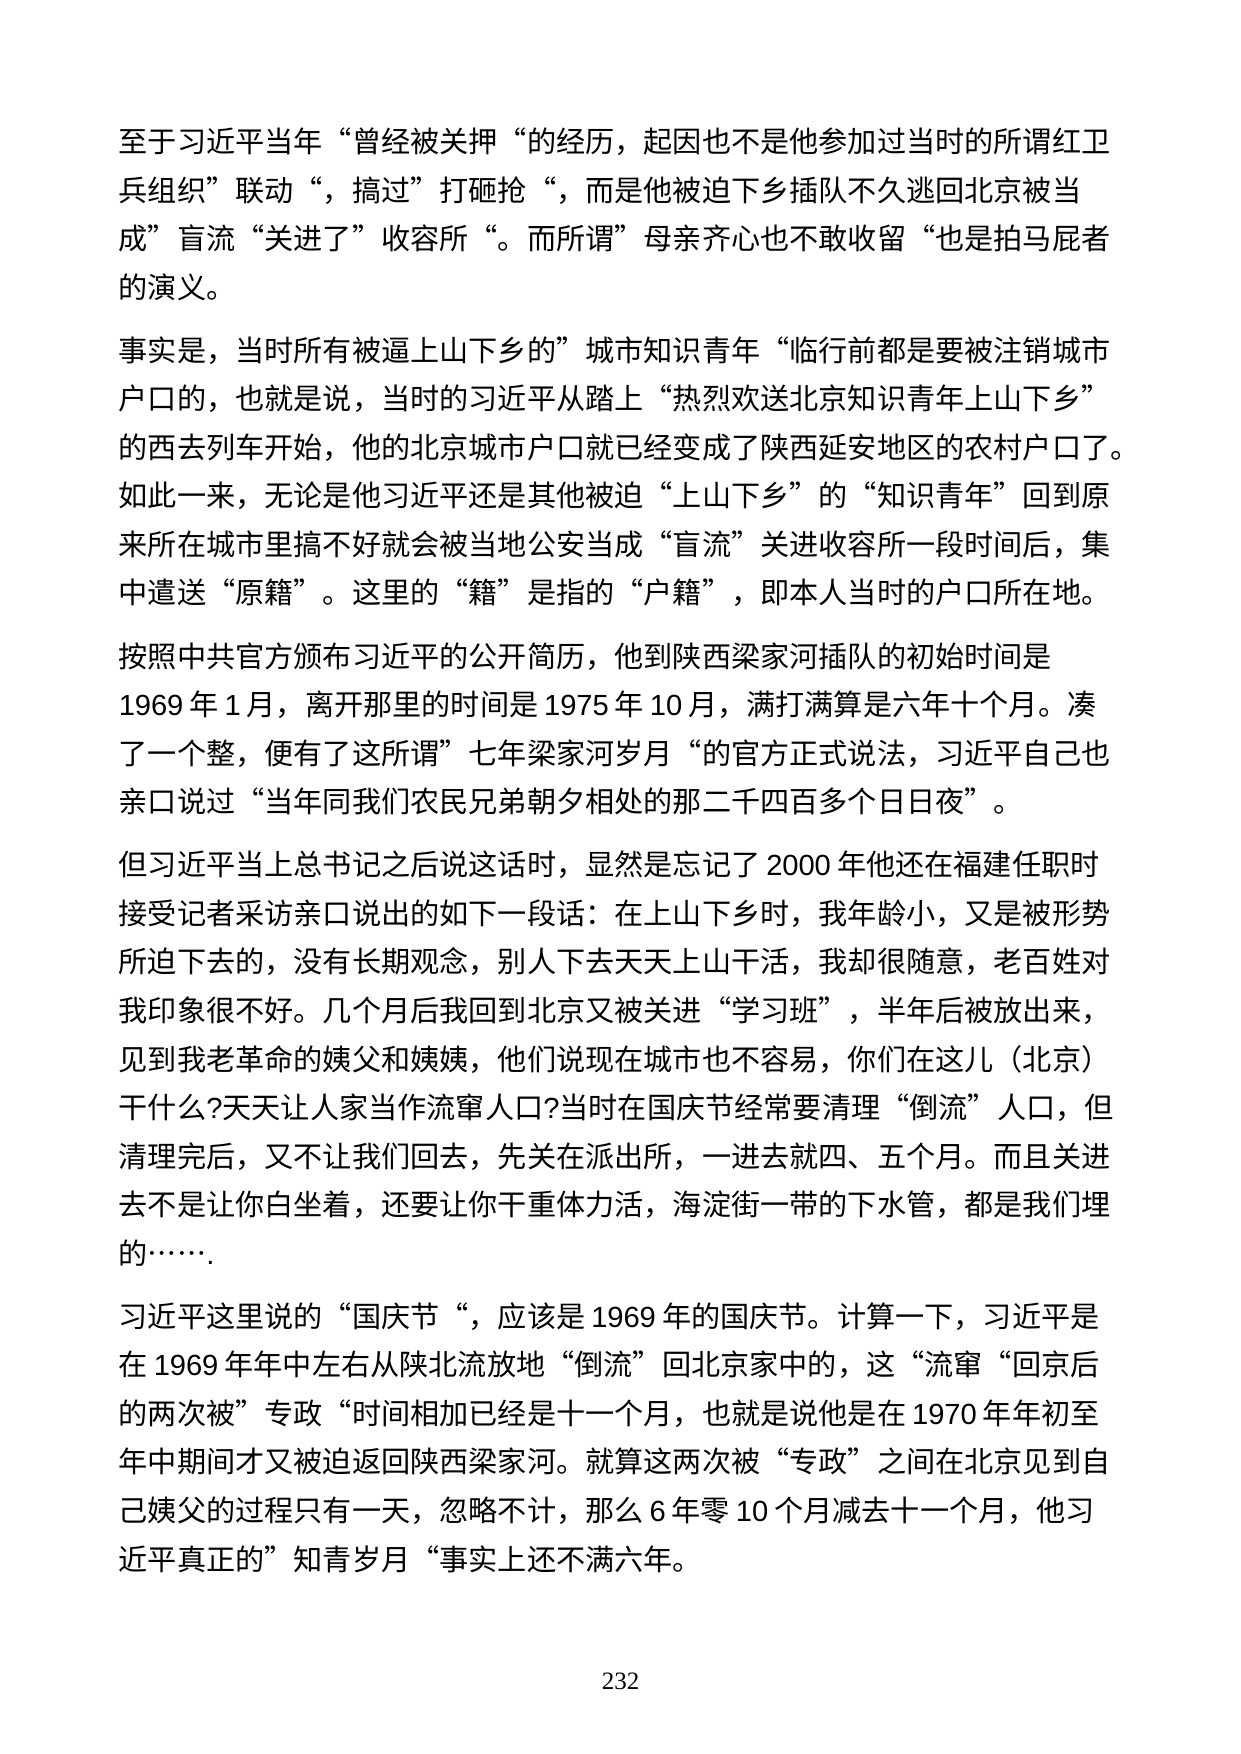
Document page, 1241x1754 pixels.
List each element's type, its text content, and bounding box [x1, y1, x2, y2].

text 按照中共官方颁布习近平的公开简历，他到陕西梁家河插队的初始时间是1969年1月，离开那里的时间是1975年10月，满打满算是六年十个月。凑了一个整，便有了这所谓”七年梁家河岁月“的官方正式说法，习近平自己也亲口说过“当年同我们农民兄弟朝夕相处的那二千四百多个日日夜”。 [118, 633, 1122, 821]
text 但习近平当上总书记之后说这话时，显然是忘记了2000年他还在福建任职时接受记者采访亲口说出的如下一段话：在上山下乡时，我年龄小，又是被形势所迫下去的，没有长期观念，别人下去天天上山干活，我却很随意，老百姓对我印象很不好。几个月后我回到北京又被关进“学习班”，半年后被放出来，见到我老革命的姨父和姨姨，他们说现在城市也不容易，你们在这儿（北京）干什么?天天让人家当作流窜人口?当时在国庆节经常要清理“倒流”人口，但清理完后，又不让我们回去，先关在派出所，一进去就四、五个月。而且关进去不是让你白坐着，还要让你干重体力活，海淀街一带的下水管，都是我们埋的……. [118, 842, 1122, 1272]
text 习近平这里说的“国庆节“，应该是1969年的国庆节。计算一下，习近平是在1969年年中左右从陕北流放地“倒流”回北京家中的，这“流窜“回京后的两次被”专政“时间相加已经是十一个月，也就是说他是在1970年年初至年中期间才又被迫返回陕西梁家河。就算这两次被“专政”之间在北京见到自己姨父的过程只有一天，忽略不计，那么6年零10个月减去十一个月，他习近平真正的”知青岁月“事实上还不满六年。 [118, 1293, 1122, 1578]
text 至于习近平当年“曾经被关押“的经历，起因也不是他参加过当时的所谓红卫兵组织”联动“，搞过”打砸抢“，而是他被迫下乡插队不久逃回北京被当成”盲流“关进了”收容所“。而所谓”母亲齐心也不敢收留“也是拍马屁者的演义。 [118, 118, 1122, 306]
text 事实是，当时所有被逼上山下乡的”城市知识青年“临行前都是要被注销城市户口的，也就是说，当时的习近平从踏上“热烈欢送北京知识青年上山下乡”的西去列车开始，他的北京城市户口就已经变成了陕西延安地区的农村户口了。如此一来，无论是他习近平还是其他被迫“上山下乡”的“知识青年”回到原来所在城市里搞不好就会被当地公安当成“盲流”关进收容所一段时间后，集中遣送“原籍”。这里的“籍”是指的“户籍”，即本人当时的户口所在地。 [118, 327, 1122, 612]
